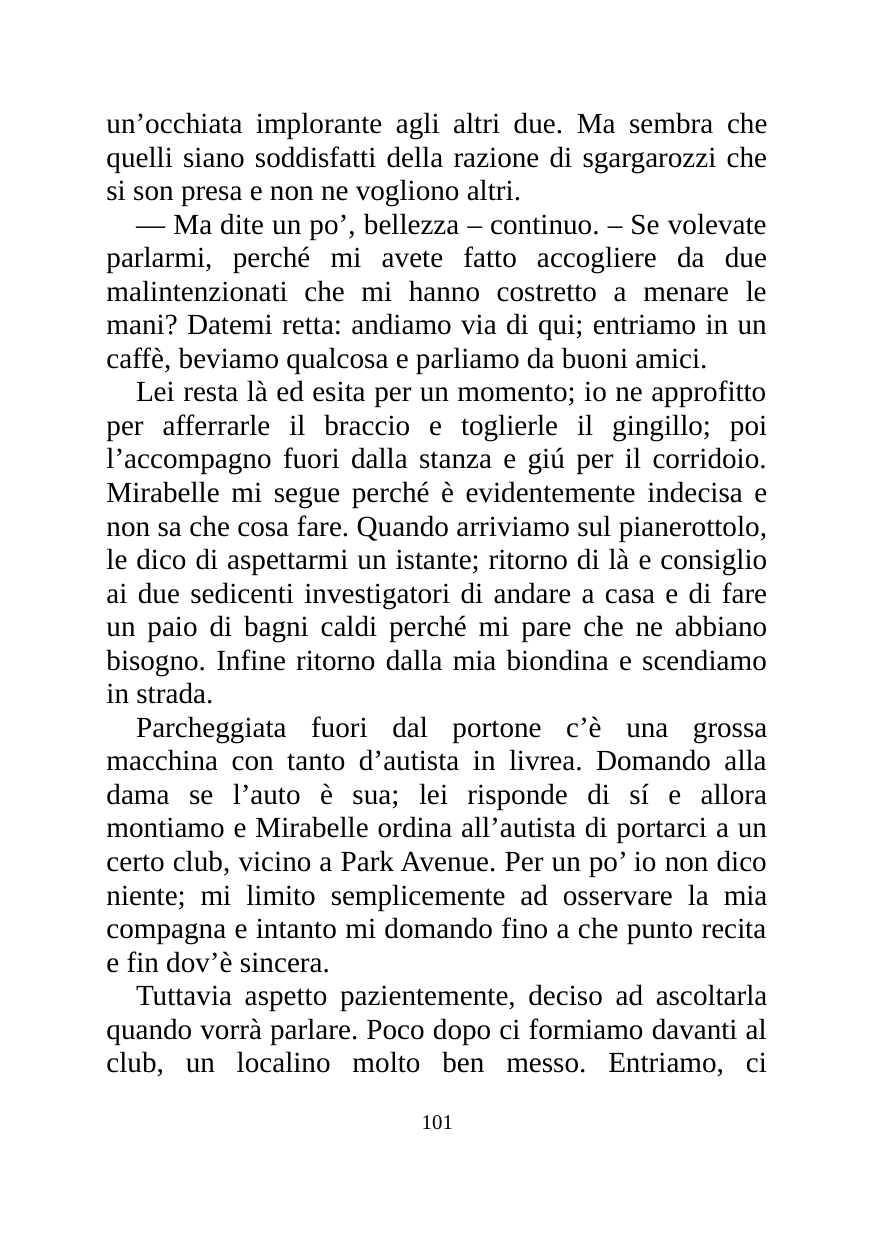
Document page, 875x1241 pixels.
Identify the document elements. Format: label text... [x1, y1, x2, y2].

text Tuttavia aspetto pazientemente, deciso ad ascoltarla quando vorrà parlare. Poco dopo ci formiamo davanti al club, un localino molto ben messo. Entriamo, ci [106, 978, 768, 1079]
text un’occhiata implorante agli altri due. Ma sembra che quelli siano soddisfatti della razione di sgargarozzi che si son presa e non ne vogliono altri. [106, 106, 768, 207]
text Parcheggiata fuori dal portone c’è una grossa macchina con tanto d’autista in livrea. Domando alla dama se l’auto è sua; lei risponde di sí e allora montiamo e Mirabelle ordina all’autista di portarci a un certo club, vicino a Park Avenue. Per un po’ io non dico niente; mi limito semplicemente ad osservare la mia compagna e intanto mi domando fino a che punto recita e fin dov’è sincera. [106, 710, 768, 978]
text Lei resta là ed esita per un momento; io ne approfitto per afferrarle il braccio e toglierle il gingillo; poi l’accompagno fuori dalla stanza e giú per il corridoio. Mirabelle mi segue perché è evidentemente indecisa e non sa che cosa fare. Quando arriviamo sul pianerottolo, le dico di aspettarmi un istante; ritorno di là e consiglio ai due sedicenti investigatori di andare a casa e di fare un paio di bagni caldi perché mi pare che ne abbiano bisogno. Infine ritorno dalla mia biondina e scendiamo in strada. [106, 374, 768, 710]
text — Ma dite un po’, bellezza – continuo. – Se volevate parlarmi, perché mi avete fatto accogliere da due malintenzionati che mi hanno costretto a menare le mani? Datemi retta: andiamo via di qui; entriamo in un caffè, beviamo qualcosa e parliamo da buoni amici. [106, 207, 768, 374]
